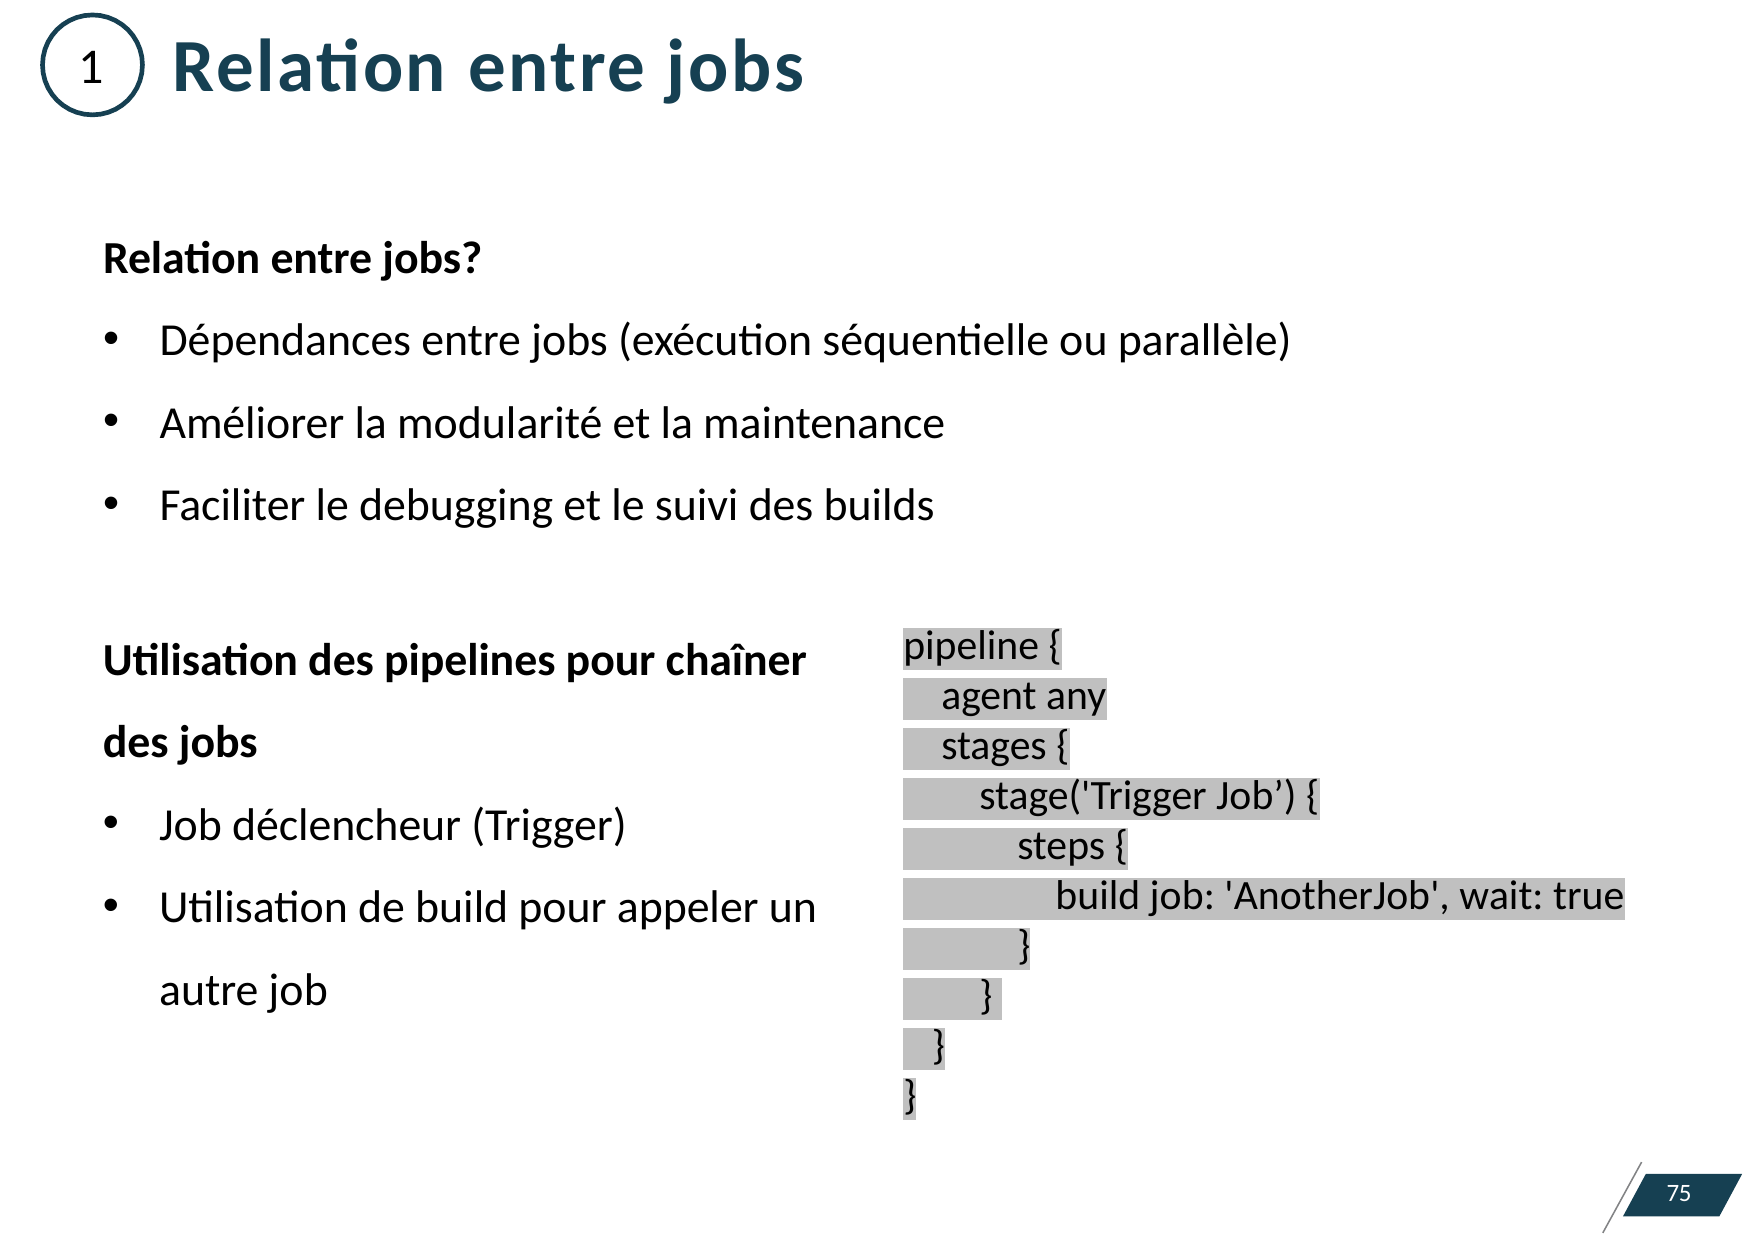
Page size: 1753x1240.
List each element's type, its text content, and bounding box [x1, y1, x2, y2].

text_box 1 [76, 31, 108, 94]
text_box pipeline { agent any stages { stage('Trigger Job’) { steps { build job: 'AnotherJob', wait: true } } } } [888, 610, 1676, 1126]
title Relation entre jobs [172, 16, 1707, 107]
text_box 75 [1638, 1169, 1707, 1215]
text_box Relation entre jobs? Dépendances entre jobs (exécution séquentielle ou parallèle) Améliorer la modularité et la maintenance Faciliter le debugging et le suivi des builds [88, 192, 1670, 538]
text_box Utilisation des pipelines pour chaîner des jobs Job déclencheur (Trigger) Utilisation de build pour appeler un autre job [88, 594, 856, 1022]
